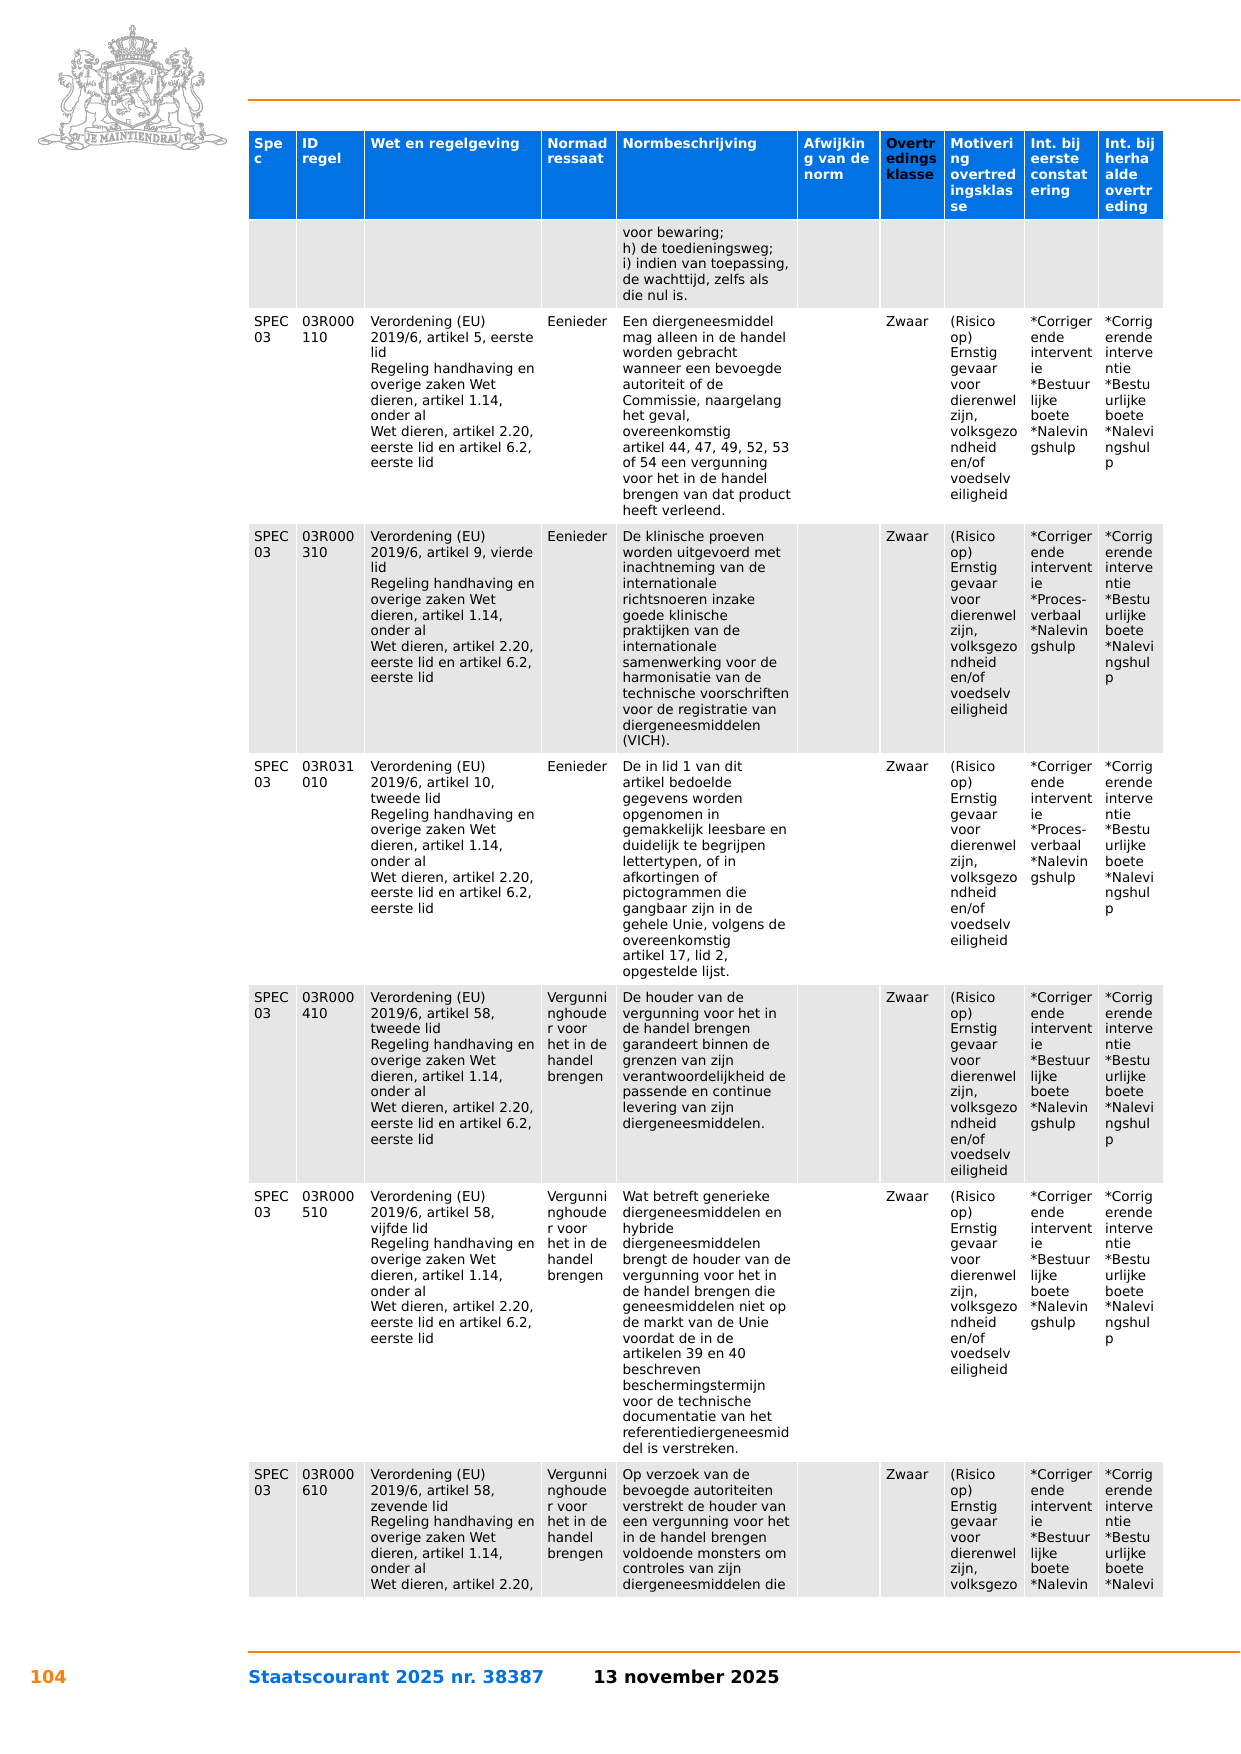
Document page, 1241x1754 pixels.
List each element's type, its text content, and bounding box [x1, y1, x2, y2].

table_cell 03R000510 [297, 1184, 364, 1461]
table_cell Zwaar [881, 755, 944, 984]
table_cell Eenieder [542, 755, 616, 984]
table_cell Verordening (EU) 2019/6, artikel 10, tweede lid Regeling handhaving en overige zaken Wet dieren, artikel 1.14, onder al Wet dieren, artikel 2.20, eerste lid en artikel 6.2, eerste lid [365, 755, 541, 984]
table_header Int. bij herhaalde overtreding [1099, 131, 1163, 219]
table_cell 03R031010 [297, 755, 364, 984]
table_cell voor bewaring; h) de toedieningsweg; i) indien van toepassing, de wachttijd, zelfs als die nul is. [617, 220, 797, 308]
table_cell *Corrigerende interventie *Proces-verbaal *Nalevingshulp [1025, 755, 1098, 984]
table_cell [798, 755, 879, 984]
table_header Wet en regelgeving [365, 131, 541, 219]
table_cell 03R000610 [297, 1462, 364, 1597]
table_cell Wat betreft generieke diergeneesmiddelen en hybride diergeneesmiddelen brengt de houder van de vergunning voor het in de handel brengen die geneesmiddelen niet op de markt van de Unie voordat de in de artikelen 39 en 40 beschreven beschermingstermijn voor de technische documentatie van het referentiediergeneesmiddel is verstreken. [617, 1184, 797, 1461]
table_cell Vergunninghouder voor het in de handel brengen [542, 985, 616, 1183]
table_cell [798, 1462, 879, 1597]
table_cell SPEC03 [249, 755, 296, 984]
table_cell (Risico op) Ernstig gevaar voor dierenwelzijn, volksgezondheid en/of voedselveiligheid [945, 1184, 1024, 1461]
table_cell 03R000110 [297, 309, 364, 523]
table_cell [1099, 220, 1163, 308]
table_cell *Corrigerende interventie *Bestuurlijke boete *Nalevingshulp [1099, 524, 1163, 753]
table_cell Op verzoek van de bevoegde autoriteiten verstrekt de houder van een vergunning voor het in de handel brengen voldoende monsters om controles van zijn diergeneesmiddelen die [617, 1462, 797, 1597]
table_cell [798, 220, 879, 308]
table_cell [798, 524, 879, 753]
table_cell Verordening (EU) 2019/6, artikel 5, eerste lid Regeling handhaving en overige zaken Wet dieren, artikel 1.14, onder al Wet dieren, artikel 2.20, eerste lid en artikel 6.2, eerste lid [365, 309, 541, 523]
table_cell [881, 220, 944, 308]
table_cell [249, 220, 296, 308]
table_cell [297, 220, 364, 308]
table_cell [798, 309, 879, 523]
table_cell (Risico op) Ernstig gevaar voor dierenwelzijn, volksgezondheid en/of voedselveiligheid [945, 309, 1024, 523]
table_header Int. bij eerste constatering [1025, 131, 1098, 219]
table_cell SPEC03 [249, 985, 296, 1183]
table_cell Vergunninghouder voor het in de handel brengen [542, 1184, 616, 1461]
table_cell Zwaar [881, 1462, 944, 1597]
table_cell Eenieder [542, 309, 616, 523]
table_cell (Risico op) Ernstig gevaar voor dierenwelzijn, volksgezondheid en/of voedselveiligheid [945, 524, 1024, 753]
table_cell Vergunninghouder voor het in de handel brengen [542, 1462, 616, 1597]
table_cell SPEC03 [249, 1462, 296, 1597]
table_cell Zwaar [881, 309, 944, 523]
table_cell SPEC03 [249, 1184, 296, 1461]
table_cell Verordening (EU) 2019/6, artikel 9, vierde lid Regeling handhaving en overige zaken Wet dieren, artikel 1.14, onder al Wet dieren, artikel 2.20, eerste lid en artikel 6.2, eerste lid [365, 524, 541, 753]
table_cell [365, 220, 541, 308]
table_cell SPEC03 [249, 309, 296, 523]
table_cell Zwaar [881, 1184, 944, 1461]
table_header Normadressaat [542, 131, 616, 219]
table_cell *Corrigerende interventie *Bestuurlijke boete *Nalevingshulp [1099, 309, 1163, 523]
table_header Motivering overtredingsklasse [945, 131, 1024, 219]
table_cell Een diergeneesmiddel mag alleen in de handel worden gebracht wanneer een bevoegde autoriteit of de Commissie, naargelang het geval, overeenkomstig artikel 44, 47, 49, 52, 53 of 54 een vergunning voor het in de handel brengen van dat product heeft verleend. [617, 309, 797, 523]
table_cell Verordening (EU) 2019/6, artikel 58, tweede lid Regeling handhaving en overige zaken Wet dieren, artikel 1.14, onder al Wet dieren, artikel 2.20, eerste lid en artikel 6.2, eerste lid [365, 985, 541, 1183]
table_cell *Corrigerende interventie *Bestuurlijke boete *Nalevingshulp [1025, 309, 1098, 523]
table_cell Zwaar [881, 985, 944, 1183]
table_cell De klinische proeven worden uitgevoerd met inachtneming van de internationale richtsnoeren inzake goede klinische praktijken van de internationale samenwerking voor de harmonisatie van de technische voorschriften voor de registratie van diergeneesmiddelen (VICH). [617, 524, 797, 753]
table_cell *Corrigerende interventie *Bestuurlijke boete *Nalevi [1099, 1462, 1163, 1597]
picture [38, 25, 227, 150]
table_cell [542, 220, 616, 308]
table_cell (Risico op) Ernstig gevaar voor dierenwelzijn, volksgezondheid en/of voedselveiligheid [945, 985, 1024, 1183]
table_cell 03R000310 [297, 524, 364, 753]
table_cell *Corrigerende interventie *Bestuurlijke boete *Nalevingshulp [1025, 985, 1098, 1183]
table_cell *Corrigerende interventie *Bestuurlijke boete *Nalevingshulp [1099, 985, 1163, 1183]
table_cell Verordening (EU) 2019/6, artikel 58, zevende lid Regeling handhaving en overige zaken Wet dieren, artikel 1.14, onder al Wet dieren, artikel 2.20, [365, 1462, 541, 1597]
table_cell De houder van de vergunning voor het in de handel brengen garandeert binnen de grenzen van zijn verantwoordelijkheid de passende en continue levering van zijn diergeneesmiddelen. [617, 985, 797, 1183]
table_cell (Risico op) Ernstig gevaar voor dierenwelzijn, volksgezondheid en/of voedselveiligheid [945, 755, 1024, 984]
table_cell Verordening (EU) 2019/6, artikel 58, vijfde lid Regeling handhaving en overige zaken Wet dieren, artikel 1.14, onder al Wet dieren, artikel 2.20, eerste lid en artikel 6.2, eerste lid [365, 1184, 541, 1461]
table_cell (Risico op) Ernstig gevaar voor dierenwelzijn, volksgezo [945, 1462, 1024, 1597]
table_cell [798, 1184, 879, 1461]
table_header Overtredingsklasse [881, 131, 944, 219]
table_cell 03R000410 [297, 985, 364, 1183]
table_cell Eenieder [542, 524, 616, 753]
table_cell *Corrigerende interventie *Bestuurlijke boete *Nalevingshulp [1099, 755, 1163, 984]
table_header ID regel [297, 131, 364, 219]
table_header Normbeschrijving [617, 131, 797, 219]
table_cell *Corrigerende interventie *Bestuurlijke boete *Nalevin [1025, 1462, 1098, 1597]
table_cell [1025, 220, 1098, 308]
table_cell [798, 985, 879, 1183]
table_cell [945, 220, 1024, 308]
table_cell *Corrigerende interventie *Bestuurlijke boete *Nalevingshulp [1025, 1184, 1098, 1461]
table_cell De in lid 1 van dit artikel bedoelde gegevens worden opgenomen in gemakkelijk leesbare en duidelijk te begrijpen lettertypen, of in afkortingen of pictogrammen die gangbaar zijn in de gehele Unie, volgens de overeenkomstig artikel 17, lid 2, opgestelde lijst. [617, 755, 797, 984]
table_cell *Corrigerende interventie *Proces-verbaal *Nalevingshulp [1025, 524, 1098, 753]
table_header Spec [249, 131, 296, 219]
table_header Afwijking van de norm [798, 131, 879, 219]
table_cell Zwaar [881, 524, 944, 753]
table_cell SPEC03 [249, 524, 296, 753]
table_cell *Corrigerende interventie *Bestuurlijke boete *Nalevingshulp [1099, 1184, 1163, 1461]
